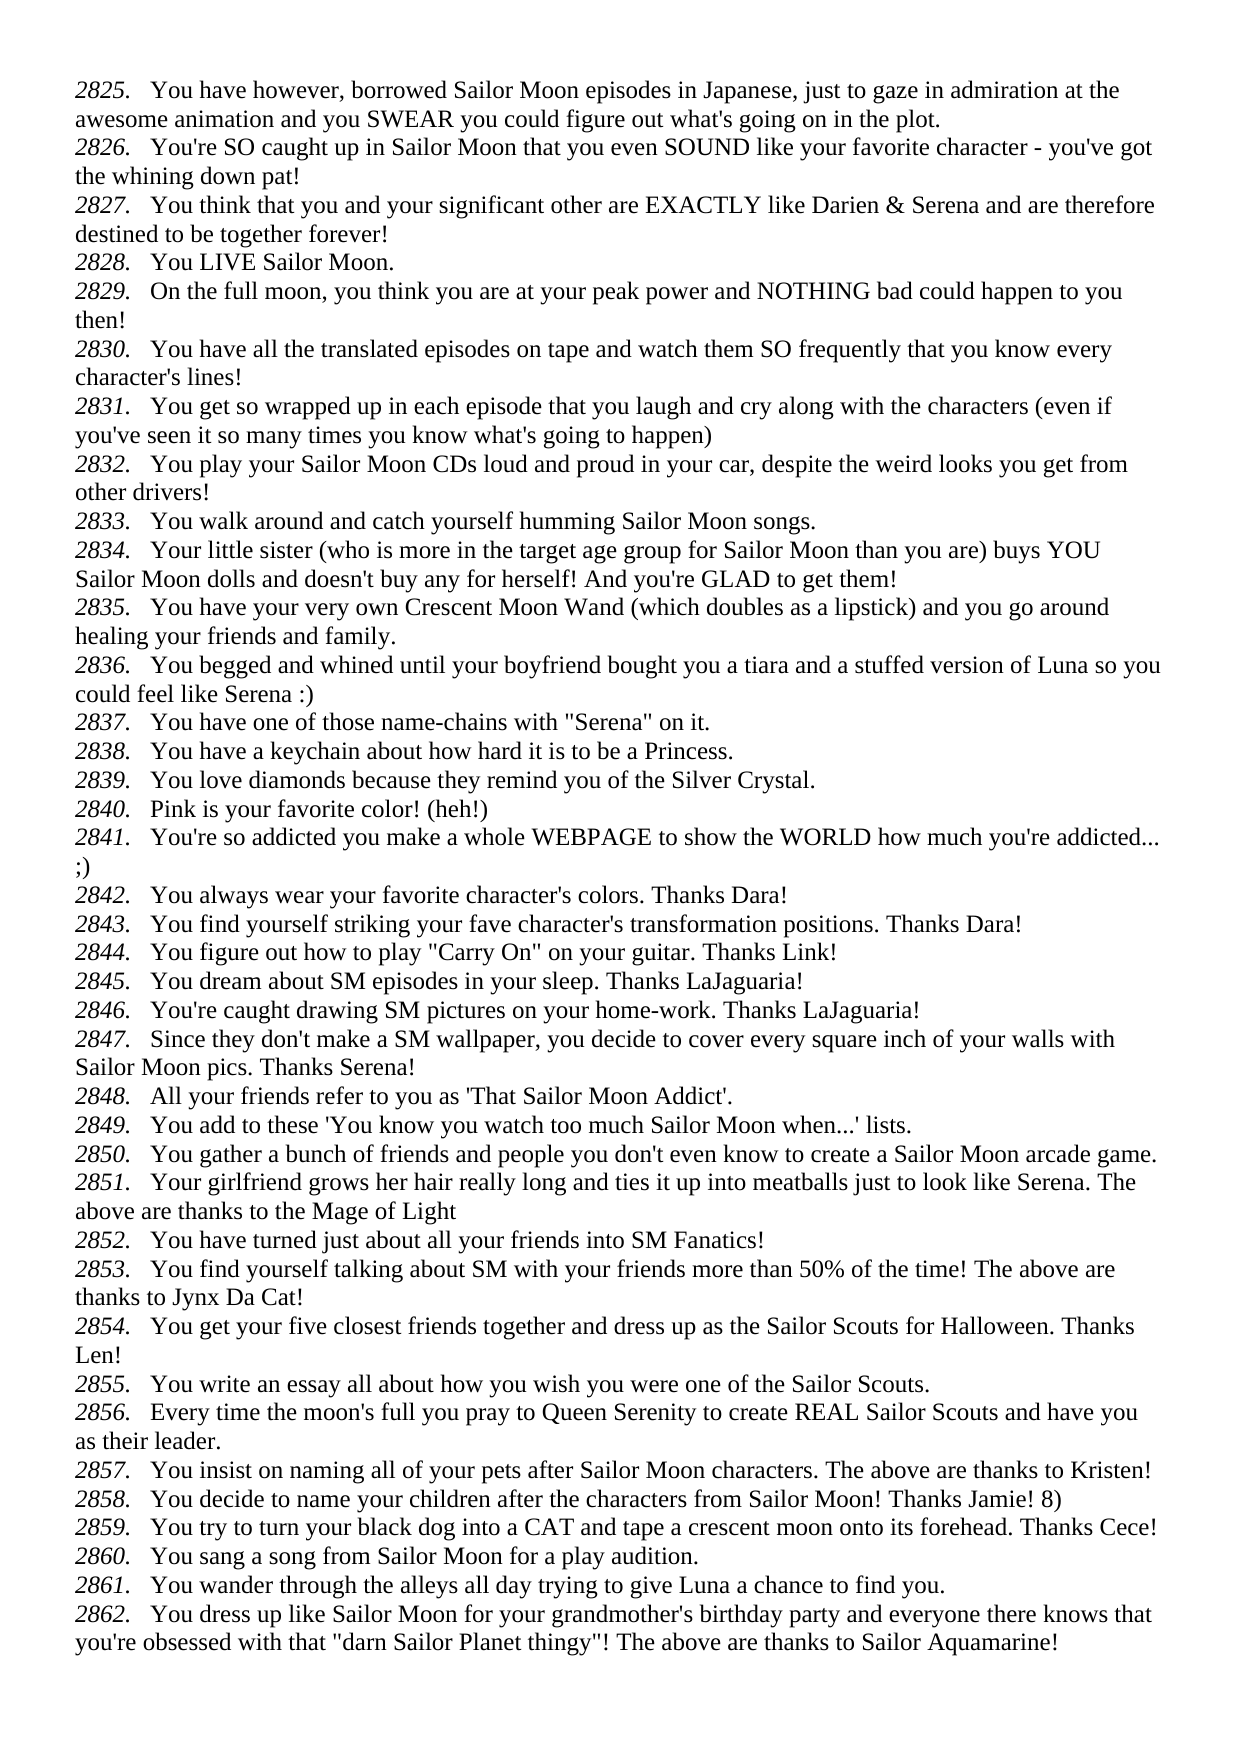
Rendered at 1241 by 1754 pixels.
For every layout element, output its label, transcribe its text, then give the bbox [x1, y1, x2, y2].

list You get so wrapped up in each episode that you laugh and cry along with the characters (even if you've seen it so many times you know what's going to happen) [75, 391, 1165, 449]
list Your little sister (who is more in the target age group for Sailor Moon than you are) buys YOU Sailor Moon dolls and doesn't buy any for herself! And you're GLAD to get them! [75, 535, 1165, 592]
list You walk around and catch yourself humming Sailor Moon songs. [75, 506, 1165, 535]
list You have all the translated episodes on tape and watch them SO frequently that you know every character's lines! [75, 334, 1165, 391]
list Since they don't make a SM wallpaper, you decide to cover every square inch of your walls with Sailor Moon pics. Thanks Serena! [75, 1024, 1165, 1081]
list Every time the moon's full you pray to Queen Serenity to create REAL Sailor Scouts and have you as their leader. [75, 1397, 1165, 1455]
list You LIVE Sailor Moon. [75, 247, 1165, 276]
list You have however, borrowed Sailor Moon episodes in Japanese, just to gaze in admiration at the awesome animation and you SWEAR you could figure out what's going on in the plot. [75, 75, 1165, 132]
list You begged and whined until your boyfriend bought you a tiara and a stuffed version of Luna so you could feel like Serena :) [75, 650, 1165, 707]
list You wander through the alleys all day trying to give Luna a chance to find you. [75, 1570, 1165, 1599]
list You sang a song from Sailor Moon for a play audition. [75, 1541, 1165, 1570]
list You always wear your favorite character's colors. Thanks Dara! [75, 880, 1165, 909]
list You're caught drawing SM pictures on your home-work. Thanks LaJaguaria! [75, 995, 1165, 1024]
list You get your five closest friends together and dress up as the Sailor Scouts for Halloween. Thanks Len! [75, 1311, 1165, 1369]
list You write an essay all about how you wish you were one of the Sailor Scouts. [75, 1369, 1165, 1397]
list Pink is your favorite color! (heh!) [75, 794, 1165, 822]
list You add to these 'You know you watch too much Sailor Moon when...' lists. [75, 1110, 1165, 1139]
list You find yourself striking your fave character's transformation positions. Thanks Dara! [75, 909, 1165, 937]
list You have turned just about all your friends into SM Fanatics! [75, 1225, 1165, 1254]
list Your girlfriend grows her hair really long and ties it up into meatballs just to look like Serena. The above are thanks to the Mage of Light [75, 1167, 1165, 1225]
list You play your Sailor Moon CDs loud and proud in your car, despite the weird looks you get from other drivers! [75, 449, 1165, 506]
list You have one of those name-chains with "Serena" on it. [75, 707, 1165, 736]
list On the full moon, you think you are at your peak power and NOTHING bad could happen to you then! [75, 276, 1165, 334]
list You figure out how to play "Carry On" on your guitar. Thanks Link! [75, 937, 1165, 966]
list You love diamonds because they remind you of the Silver Crystal. [75, 765, 1165, 794]
list You have your very own Crescent Moon Wand (which doubles as a lipstick) and you go around healing your friends and family. [75, 592, 1165, 650]
list You gather a bunch of friends and people you don't even know to create a Sailor Moon arcade game. [75, 1139, 1165, 1167]
list You decide to name your children after the characters from Sailor Moon! Thanks Jamie! 8) [75, 1484, 1165, 1512]
list You insist on naming all of your pets after Sailor Moon characters. The above are thanks to Kristen! [75, 1455, 1165, 1484]
list You have a keychain about how hard it is to be a Princess. [75, 736, 1165, 765]
list All your friends refer to you as 'That Sailor Moon Addict'. [75, 1081, 1165, 1110]
list You try to turn your black dog into a CAT and tape a crescent moon onto its forehead. Thanks Cece! [75, 1512, 1165, 1541]
list You dream about SM episodes in your sleep. Thanks LaJaguaria! [75, 966, 1165, 995]
list You think that you and your significant other are EXACTLY like Darien & Serena and are therefore destined to be together forever! [75, 190, 1165, 247]
list You find yourself talking about SM with your friends more than 50% of the time! The above are thanks to Jynx Da Cat! [75, 1254, 1165, 1311]
list You dress up like Sailor Moon for your grandmother's birthday party and everyone there knows that you're obsessed with that "darn Sailor Planet thingy"! The above are thanks to Sailor Aquamarine! [75, 1599, 1165, 1656]
list You're SO caught up in Sailor Moon that you even SOUND like your favorite character - you've got the whining down pat! [75, 132, 1165, 190]
list You're so addicted you make a whole WEBPAGE to show the WORLD how much you're addicted... ;) [75, 822, 1165, 880]
